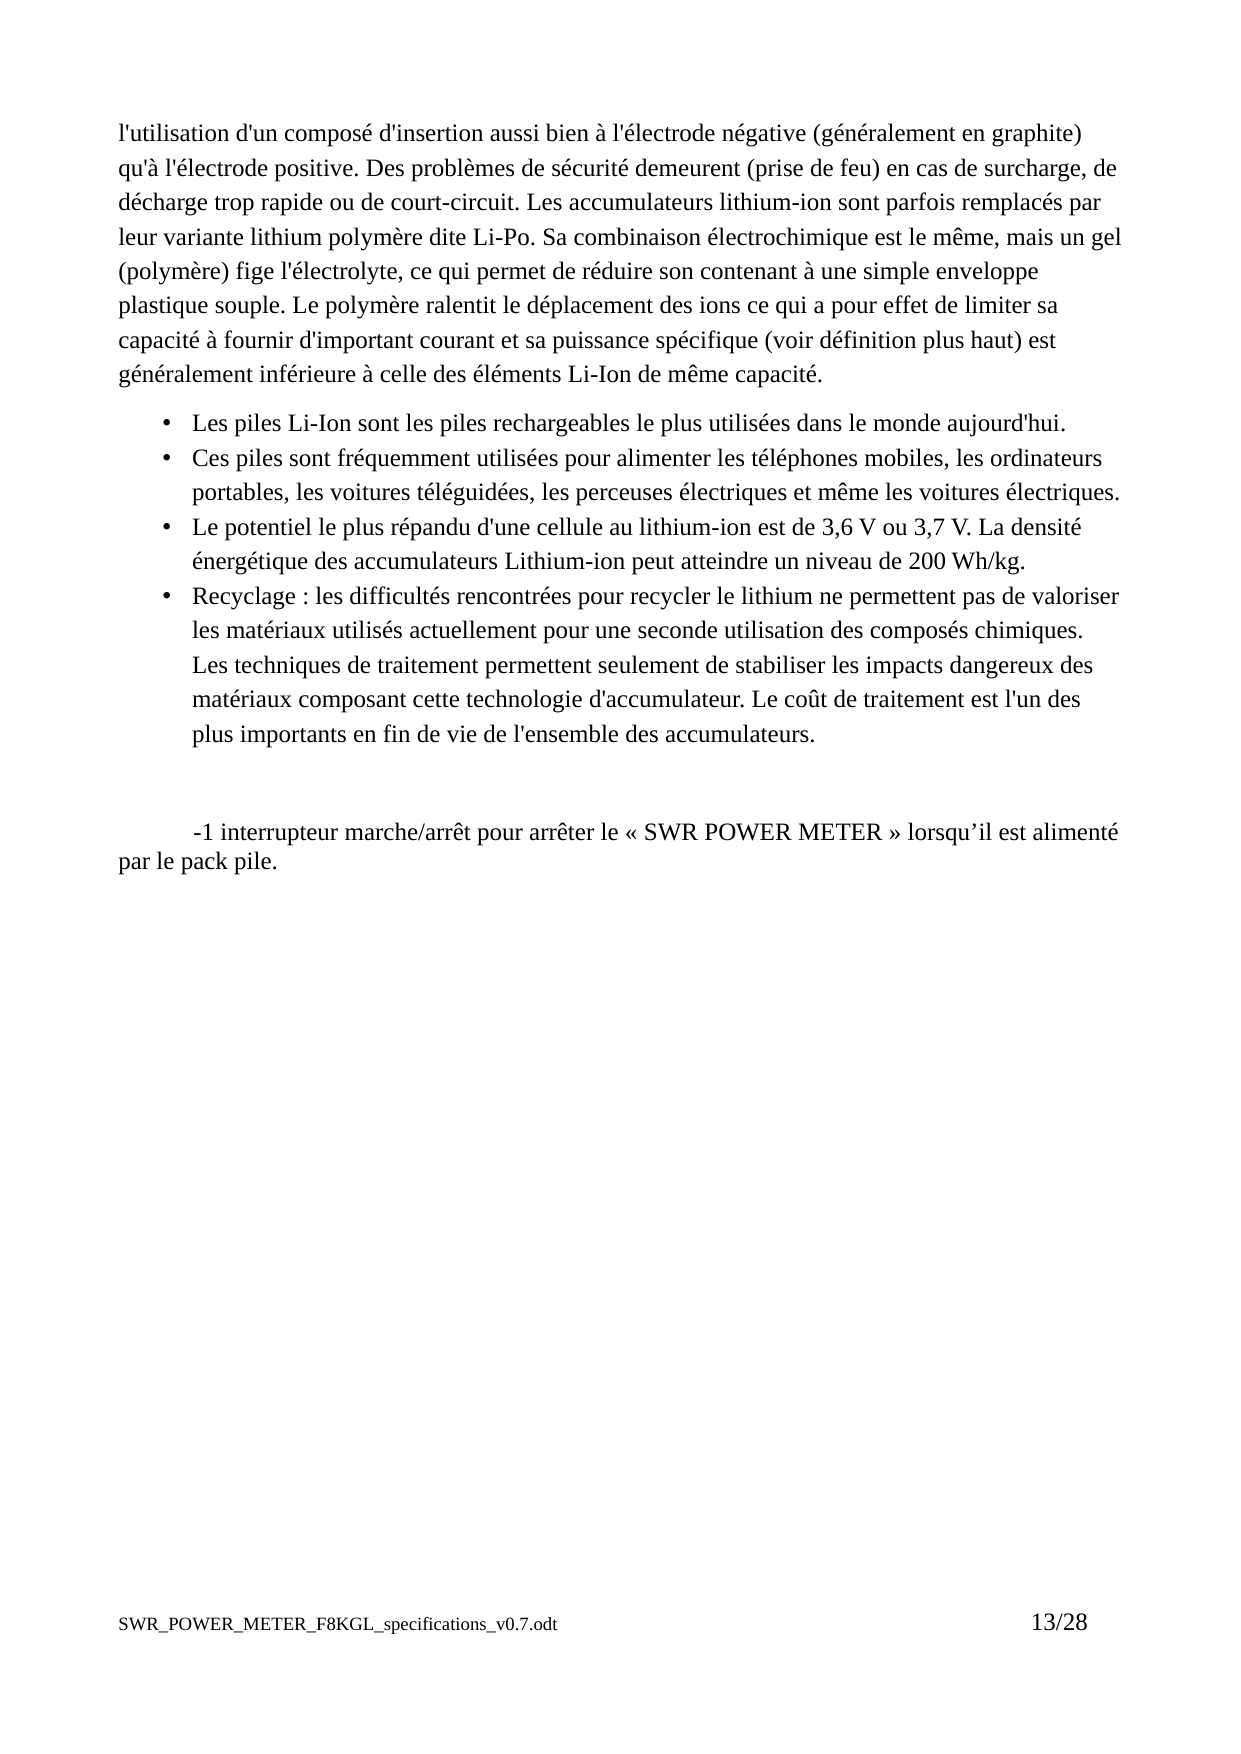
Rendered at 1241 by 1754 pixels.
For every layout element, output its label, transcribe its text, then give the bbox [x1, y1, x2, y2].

text -1 interrupteur marche/arrêt pour arrêter le « SWR POWER METER » lorsqu’il est alimenté par le pack pile. [118, 817, 1122, 874]
list Les piles Li-Ion sont les piles rechargeables le plus utilisées dans le monde aujourd'hui. [162, 408, 1122, 437]
list Le potentiel le plus répandu d'une cellule au lithium-ion est de 3,6 V ou 3,7 V. La densité énergétique des accumulateurs Lithium-ion peut atteindre un niveau de 200 Wh/kg. [162, 512, 1122, 575]
list Recyclage : les difficultés rencontrées pour recycler le lithium ne permettent pas de valoriser les matériaux utilisés actuellement pour une seconde utilisation des composés chimiques. Les techniques de traitement permettent seulement de stabiliser les impacts dangereux des matériaux composant cette technologie d'accumulateur. Le coût de traitement est l'un des plus importants en fin de vie de l'ensemble des accumulateurs. [162, 581, 1122, 748]
text l'utilisation d'un composé d'insertion aussi bien à l'électrode négative (généralement en graphite) qu'à l'électrode positive. Des problèmes de sécurité demeurent (prise de feu) en cas de surcharge, de décharge trop rapide ou de court-circuit. Les accumulateurs lithium-ion sont parfois remplacés par leur variante lithium polymère dite Li-Po. Sa combinaison électrochimique est le même, mais un gel (polymère) fige l'électrolyte, ce qui permet de réduire son contenant à une simple enveloppe plastique souple. Le polymère ralentit le déplacement des ions ce qui a pour effet de limiter sa capacité à fournir d'important courant et sa puissance spécifique (voir définition plus haut) est généralement inférieure à celle des éléments Li-Ion de même capacité. [118, 118, 1122, 388]
list Ces piles sont fréquemment utilisées pour alimenter les téléphones mobiles, les ordinateurs portables, les voitures téléguidées, les perceuses électriques et même les voitures électriques. [162, 443, 1122, 506]
